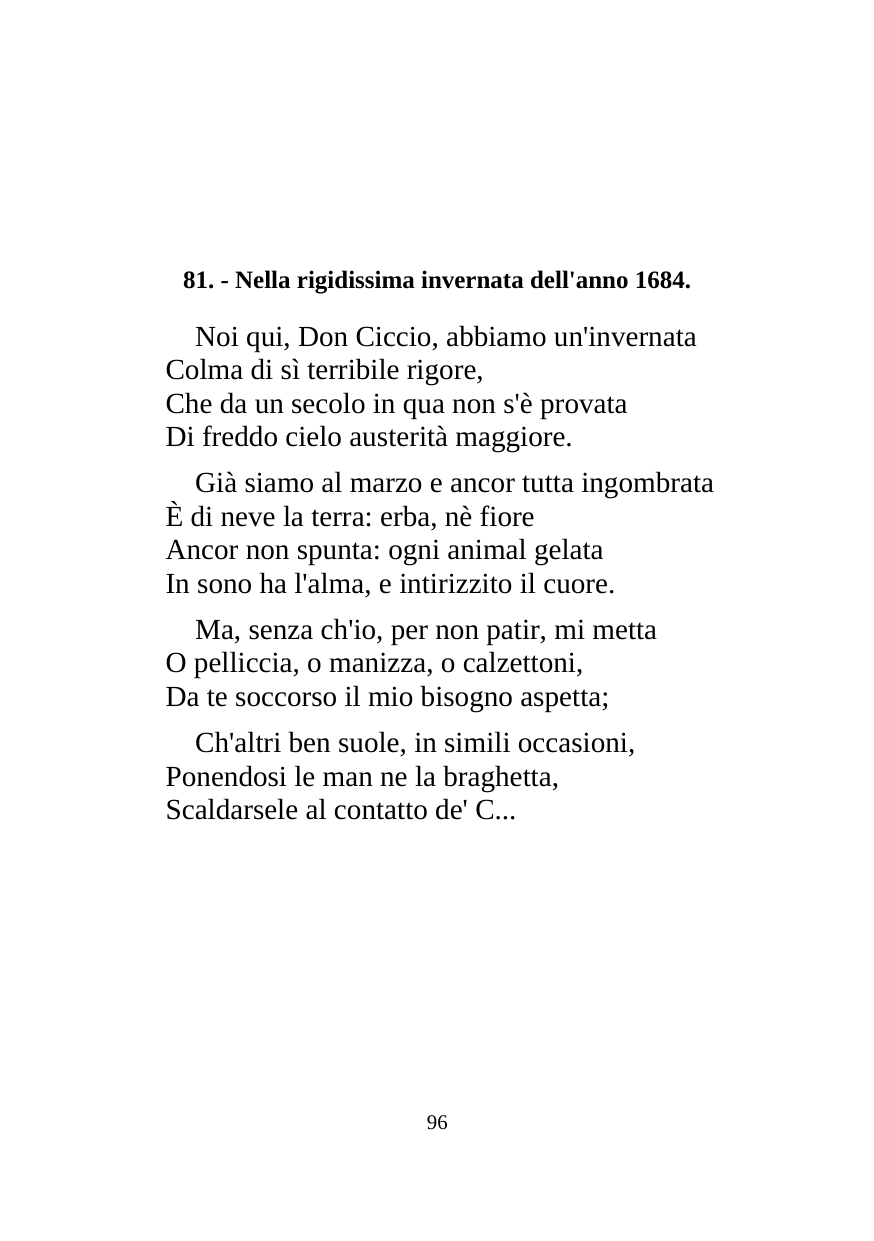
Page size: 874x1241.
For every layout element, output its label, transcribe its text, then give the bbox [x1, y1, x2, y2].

text 81. - Nella rigidissima invernata dell'anno 1684. [106, 265, 768, 294]
text Noi qui, Don Ciccio, abbiamo un'invernata Colma di sì terribile rigore, Che da un secolo in qua non s'è provata Di freddo cielo austerità maggiore. [165, 319, 768, 453]
text Già siamo al marzo e ancor tutta ingombrata È di neve la terra: erba, nè fiore Ancor non spunta: ogni animal gelata In sono ha l'alma, e intirizzito il cuore. [165, 465, 768, 599]
text Ma, senza ch'io, per non patir, mi metta O pelliccia, o manizza, o calzettoni, Da te soccorso il mio bisogno aspetta; [165, 612, 768, 713]
text Ch'altri ben suole, in simili occasioni, Ponendosi le man ne la braghetta, Scaldarsele al contatto de' C... [165, 725, 768, 826]
